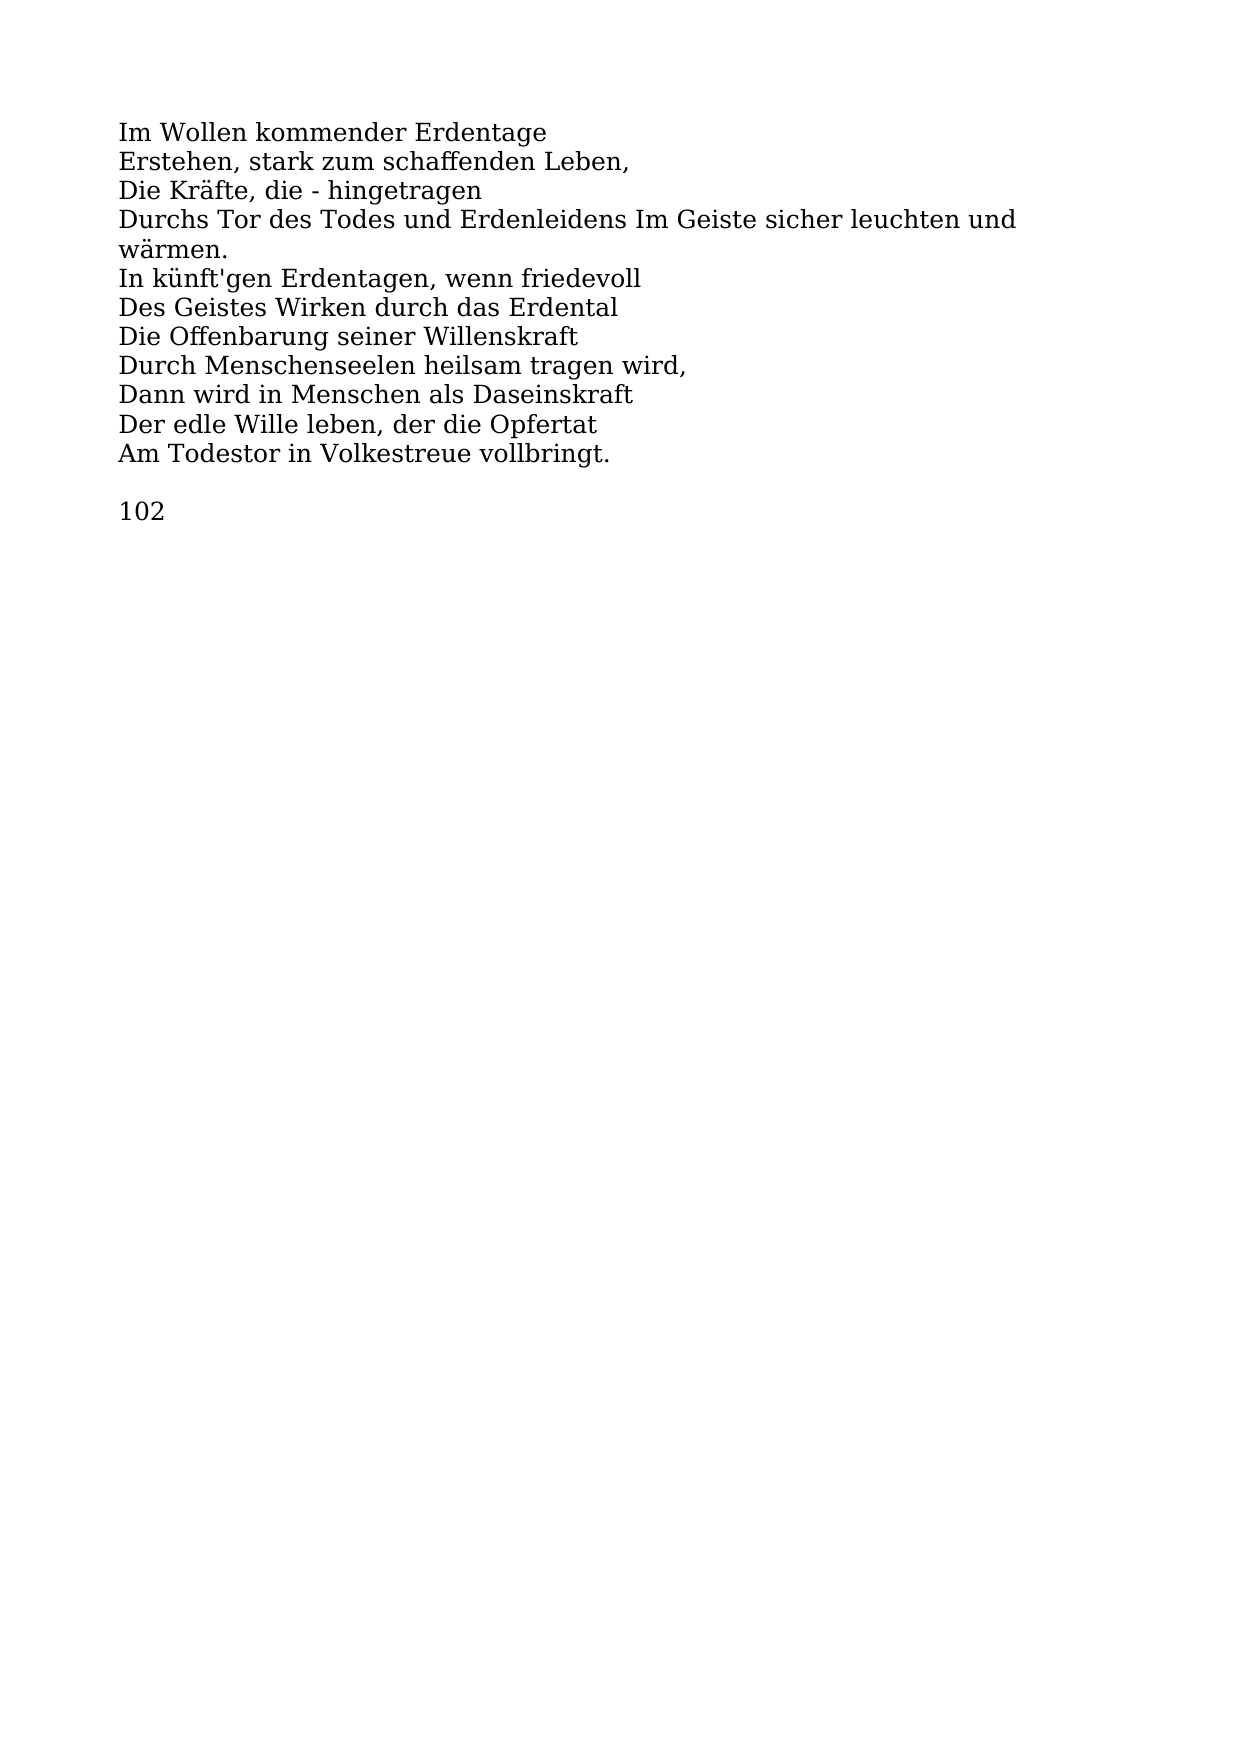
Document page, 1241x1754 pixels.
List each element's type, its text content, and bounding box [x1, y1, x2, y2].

text Erstehen, stark zum schaffenden Leben, [118, 147, 1122, 176]
text 102 [118, 497, 1122, 526]
text Am Todestor in Volkestreue vollbringt. [118, 439, 1122, 468]
text Dann wird in Menschen als Daseinskraft [118, 381, 1122, 410]
text Durchs Tor des Todes und Erdenleidens Im Geiste sicher leuchten und wärmen. [118, 206, 1122, 264]
text Durch Menschenseelen heilsam tragen wird, [118, 351, 1122, 381]
text Die Offenbarung seiner Willenskraft [118, 322, 1122, 351]
text In künft'gen Erdentagen, wenn friedevoll [118, 264, 1122, 293]
text Des Geistes Wirken durch das Erdental [118, 293, 1122, 322]
text Im Wollen kommender Erdentage [118, 118, 1122, 147]
text Der edle Wille leben, der die Opfertat [118, 410, 1122, 439]
text Die Kräfte, die - hingetragen [118, 176, 1122, 206]
